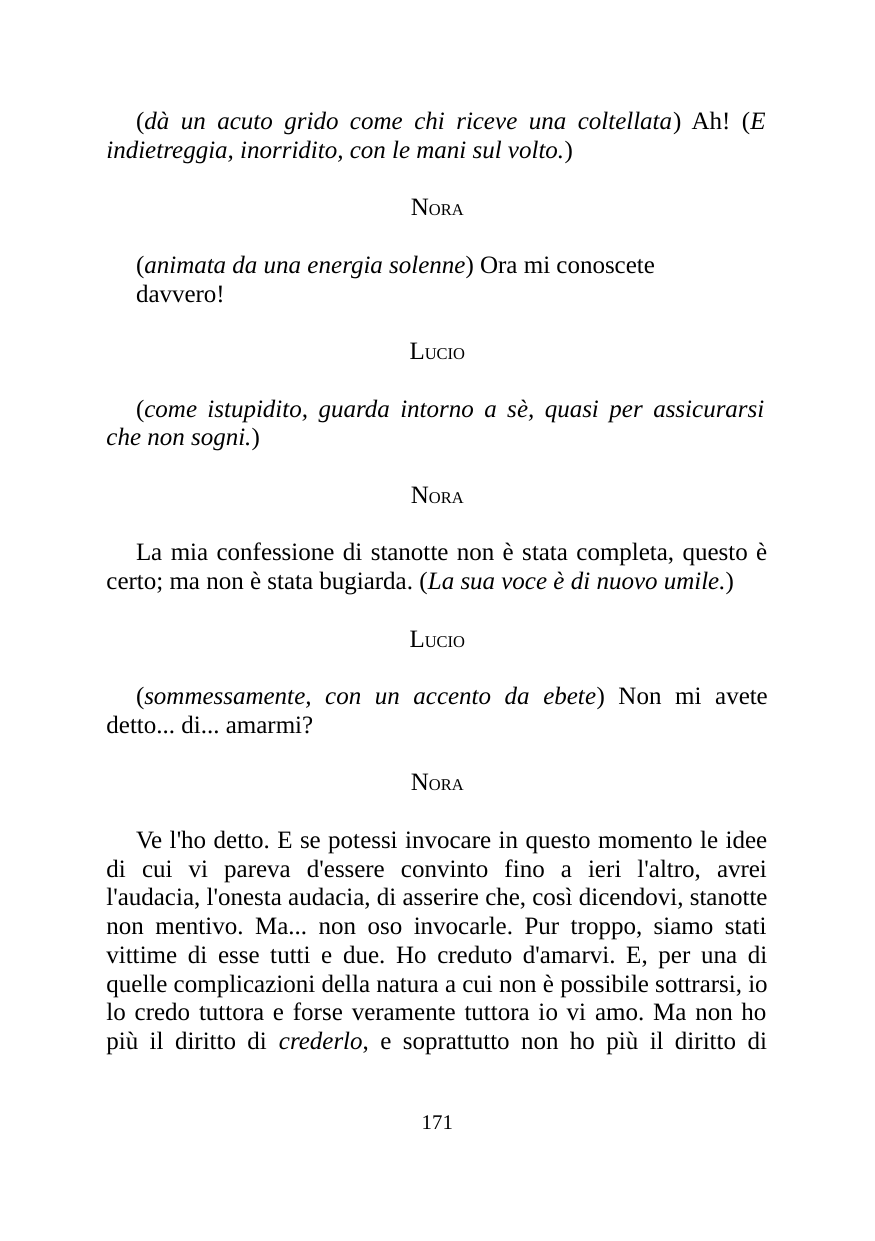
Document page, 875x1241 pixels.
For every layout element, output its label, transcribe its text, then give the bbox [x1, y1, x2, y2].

text Ve l'ho detto. E se potessi invocare in questo momento le idee di cui vi pareva d'essere convinto fino a ieri l'altro, avrei l'audacia, l'onesta audacia, di asserire che, così dicendovi, stanotte non mentivo. Ma... non oso invocarle. Pur troppo, siamo stati vittime di esse tutti e due. Ho creduto d'amarvi. E, per una di quelle complicazioni della natura a cui non è possibile sottrarsi, io lo credo tuttora e forse veramente tuttora io vi amo. Ma non ho più il diritto di crederlo, e soprattutto non ho più il diritto di [106, 825, 768, 1055]
text (sommessamente, con un accento da ebete) Non mi avete detto... di... amarmi? [106, 681, 768, 739]
text Nora [106, 480, 768, 509]
text (come istupidito, guarda intorno a sè, quasi per assicurarsi che non sogni.) [106, 394, 768, 451]
text (dà un acuto grido come chi riceve una coltellata) Ah! (E indietreggia, inorridito, con le mani sul volto.) [106, 106, 768, 164]
text (animata da una energia solenne) Ora mi conoscete [106, 250, 768, 279]
text Lucio [106, 624, 768, 652]
text La mia confessione di stanotte non è stata completa, questo è certo; ma non è stata bugiarda. (La sua voce è di nuovo umile.) [106, 537, 768, 595]
text Nora [106, 192, 768, 221]
text Nora [106, 767, 768, 796]
text Lucio [106, 336, 768, 365]
text davvero! [106, 279, 768, 307]
